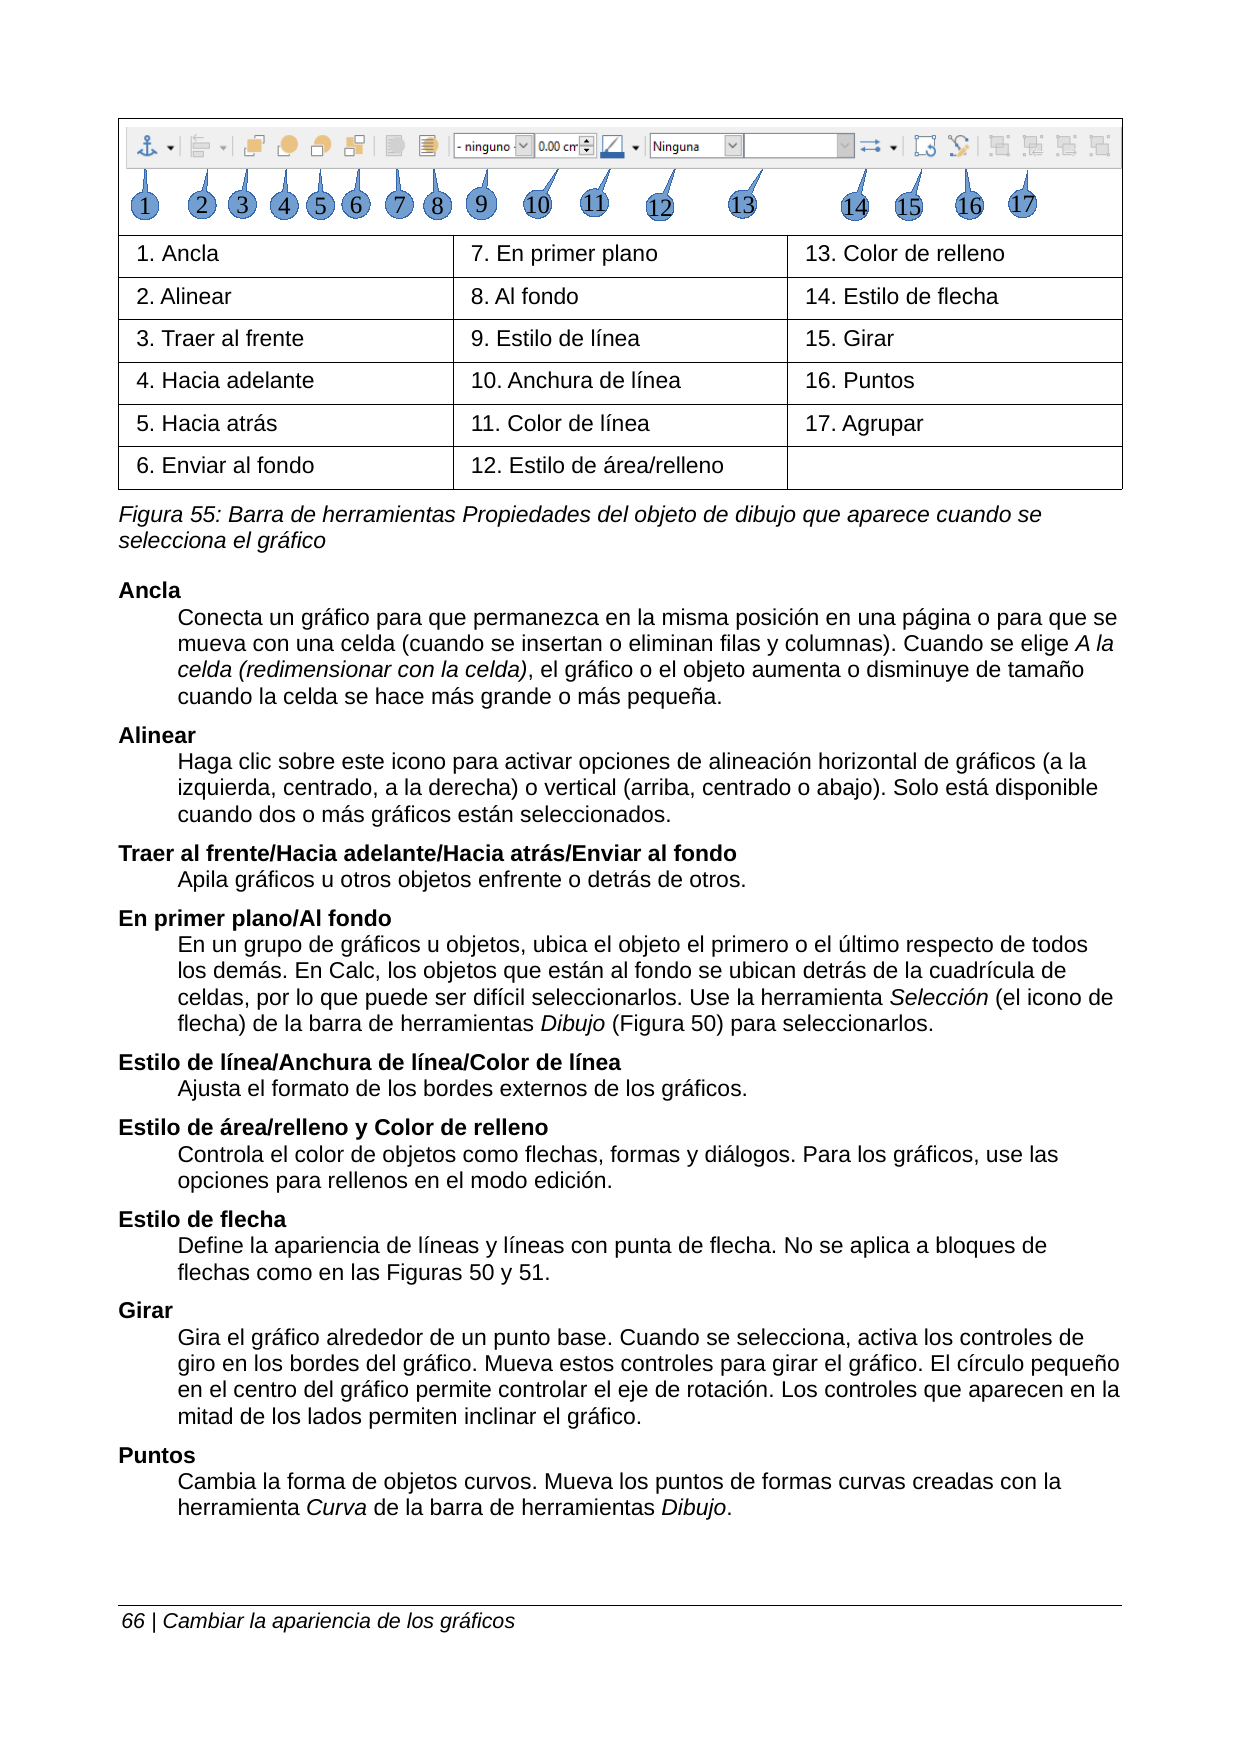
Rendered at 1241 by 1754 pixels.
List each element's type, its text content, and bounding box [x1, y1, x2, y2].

table_cell 3. Traer al frente [119, 320, 453, 362]
text Estilo de línea/Anchura de línea/Color de línea [118, 1049, 1122, 1075]
text Puntos [118, 1442, 1122, 1468]
text Cambia la forma de objetos curvos. Mueva los puntos de formas curvas creadas con la herramienta Curva de la barra de herramientas Dibujo. [177, 1468, 1122, 1521]
text Controla el color de objetos como flechas, formas y diálogos. Para los gráficos, use las opciones para rellenos en el modo edición. [177, 1141, 1122, 1193]
table_header [119, 169, 1122, 234]
table_cell [788, 447, 1122, 489]
text Estilo de flecha [118, 1206, 1122, 1232]
table_cell 13. Color de relleno [788, 236, 1122, 277]
text Haga clic sobre este icono para activar opciones de alineación horizontal de gráficos (a la izquierda, centrado, a la derecha) o vertical (arriba, centrado o abajo). Solo está disponible cuando dos o más gráficos están seleccionados. [177, 748, 1122, 827]
table_cell 9. Estilo de línea [454, 320, 787, 362]
table_cell 14. Estilo de flecha [788, 278, 1122, 319]
table_cell 5. Hacia atrás [119, 405, 453, 446]
table_cell 16. Puntos [788, 363, 1122, 404]
table_cell 1. Ancla [119, 236, 453, 277]
table_cell 8. Al fondo [454, 278, 787, 319]
text Gira el gráfico alrededor de un punto base. Cuando se selecciona, activa los controles de giro en los bordes del gráfico. Mueva estos controles para girar el gráfico. El círculo pequeño en el centro del gráfico permite controlar el eje de rotación. Los controles que aparecen en la mitad de los lados permiten inclinar el gráfico. [177, 1324, 1122, 1429]
table_cell 11. Color de línea [454, 405, 787, 446]
text Ancla [118, 577, 1122, 604]
text En primer plano/Al fondo [118, 905, 1122, 931]
table_cell 15. Girar [788, 320, 1122, 362]
text Conecta un gráfico para que permanezca en la misma posición en una página o para que se mueva con una celda (cuando se insertan o eliminan filas y columnas). Cuando se elige A la celda (redimensionar con la celda), el gráfico o el objeto aumenta o disminuye de tamaño cuando la celda se hace más grande o más pequeña. [177, 604, 1122, 709]
table_cell 10. Anchura de línea [454, 363, 787, 404]
text Ajusta el formato de los bordes externos de los gráficos. [177, 1075, 1122, 1102]
text En un grupo de gráficos u objetos, ubica el objeto el primero o el último respecto de todos los demás. En Calc, los objetos que están al fondo se ubican detrás de la cuadrícula de celdas, por lo que puede ser difícil seleccionarlos. Use la herramienta Selección (el icono de flecha) de la barra de herramientas Dibujo (Figura 50) para seleccionarlos. [177, 931, 1122, 1037]
text Apila gráficos u otros objetos enfrente o detrás de otros. [177, 866, 1122, 892]
text Alinear [118, 722, 1122, 748]
table_cell 12. Estilo de área/relleno [454, 447, 787, 489]
table_cell 17. Agrupar [788, 405, 1122, 446]
text Define la apariencia de líneas y líneas con punta de flecha. No se aplica a bloques de flechas como en las Figuras 50 y 51. [177, 1232, 1122, 1285]
table_cell 6. Enviar al fondo [119, 447, 453, 489]
text Traer al frente/Hacia adelante/Hacia atrás/Enviar al fondo [118, 839, 1122, 866]
table_header [119, 119, 1122, 168]
text Figura 55: Barra de herramientas Propiedades del objeto de dibujo que aparece cuando se selecciona el gráfico [118, 501, 1122, 553]
table_cell 2. Alinear [119, 278, 453, 319]
text Girar [118, 1297, 1122, 1324]
table_cell 4. Hacia adelante [119, 363, 453, 404]
picture [126, 127, 1122, 169]
text Estilo de área/relleno y Color de relleno [118, 1114, 1122, 1141]
table_cell 7. En primer plano [454, 236, 787, 277]
